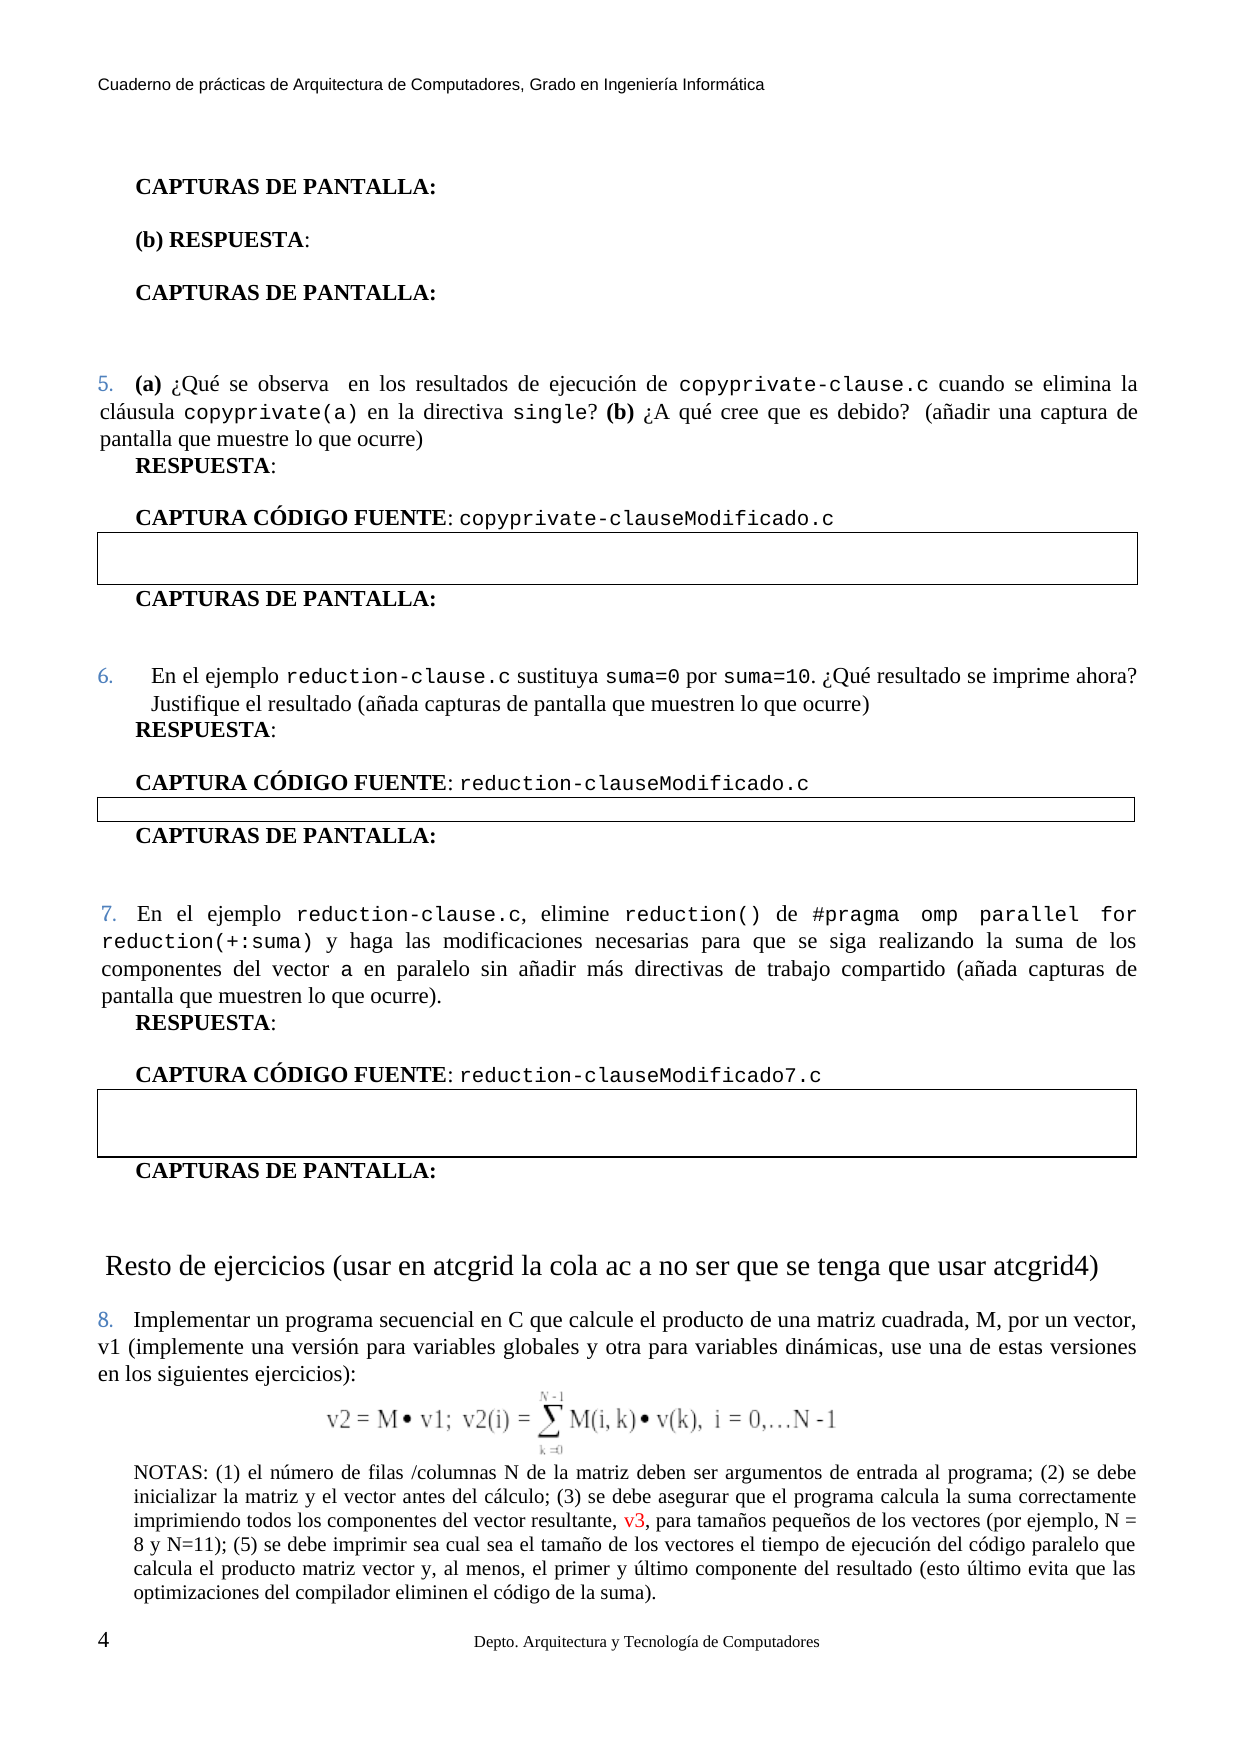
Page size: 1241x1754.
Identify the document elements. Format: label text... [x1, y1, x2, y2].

text CAPTURAS DE PANTALLA: [135, 585, 1138, 611]
text CAPTURA CÓDIGO FUENTE: copyprivate-clauseModificado.c [135, 504, 1138, 532]
text RESPUESTA: [135, 716, 1138, 743]
list En el ejemplo reduction-clause.c, elimine reduction() de #pragma omp parallel for reduction(+:suma) y haga las modificaciones necesarias para que se siga realizando la suma de los componentes del vector a en paralelo sin añadir más directivas de trabajo compartido (añada capturas de pantalla que muestren lo que ocurre). [101, 900, 1138, 1009]
table_header [98, 1090, 1136, 1156]
subtitle Resto de ejercicios (usar en atcgrid la cola ac a no ser que se tenga que usar atcgrid4) [98, 1248, 1138, 1281]
list Implementar un programa secuencial en C que calcule el producto de una matriz cuadrada, M, por un vector, v1 (implemente una versión para variables globales y otra para variables dinámicas, use una de estas versiones en los siguientes ejercicios): [98, 1306, 1138, 1386]
text CAPTURA CÓDIGO FUENTE: reduction-clauseModificado7.c [135, 1062, 1138, 1089]
text CAPTURAS DE PANTALLA: [135, 822, 1138, 848]
list En el ejemplo reduction-clause.c sustituya suma=0 por suma=10. ¿Qué resultado se imprime ahora? Justifique el resultado (añada capturas de pantalla que muestren lo que ocurre) [98, 662, 1138, 716]
text CAPTURAS DE PANTALLA: [135, 1157, 1138, 1184]
text RESPUESTA: [135, 1009, 1138, 1035]
list (a) ¿Qué se observa en los resultados de ejecución de copyprivate-clause.c cuando se elimina la cláusula copyprivate(a) en la directiva single? (b) ¿A qué cree que es debido? (añadir una captura de pantalla que muestre lo que ocurre) [98, 370, 1138, 452]
text CAPTURA CÓDIGO FUENTE: reduction-clauseModificado.c [135, 769, 1138, 797]
table_header [98, 533, 1137, 583]
text NOTAS: (1) el número de filas /columnas N de la matriz deben ser argumentos de entrada al programa; (2) se debe inicializar la matriz y el vector antes del cálculo; (3) se debe asegurar que el programa calcula la suma correctamente imprimiendo todos los componentes del vector resultante, v3, para tamaños pequeños de los vectores (por ejemplo, N = 8 y N=11); (5) se debe imprimir sea cual sea el tamaño de los vectores el tiempo de ejecución del código paralelo que calcula el producto matriz vector y, al menos, el primer y último componente del resultado (esto último evita que las optimizaciones del compilador eliminen el código de la suma). [133, 1460, 1138, 1604]
text RESPUESTA: [135, 452, 1138, 478]
table_header [98, 798, 1134, 821]
text (b) RESPUESTA: [135, 226, 1138, 252]
text CAPTURAS DE PANTALLA: [135, 173, 1138, 199]
text CAPTURAS DE PANTALLA: [135, 279, 1138, 305]
